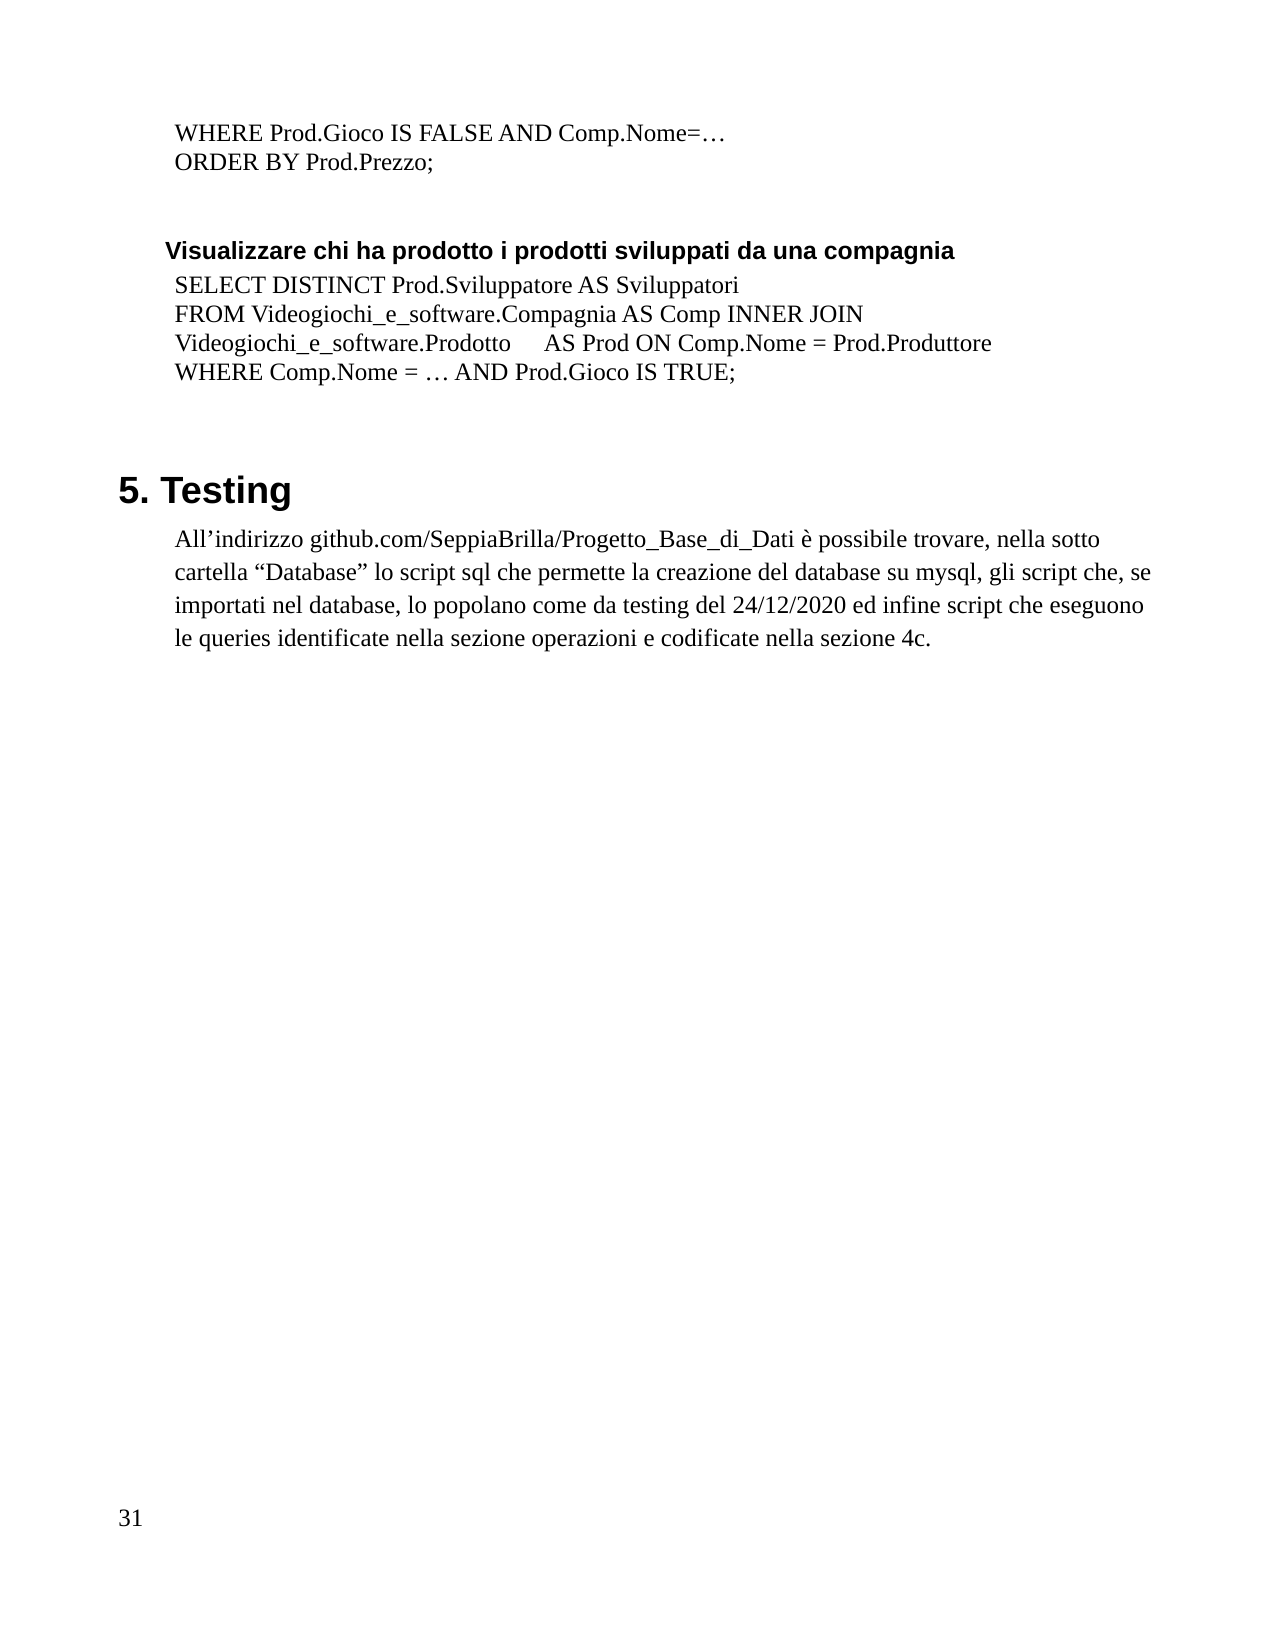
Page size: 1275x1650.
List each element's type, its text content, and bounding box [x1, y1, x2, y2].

subtitle 5. Testing [118, 468, 1157, 512]
text All’indirizzo github.com/SeppiaBrilla/Progetto_Base_di_Dati è possibile trovare, nella sotto cartella “Database” lo script sql che permette la creazione del database su mysql, gli script che, se importati nel database, lo popolano come da testing del 24/12/2020 ed infine script che eseguono le queries identificate nella sezione operazioni e codificate nella sezione 4c. [174, 524, 1157, 652]
subtitle Visualizzare chi ha prodotto i prodotti sviluppati da una compagnia [165, 236, 1157, 264]
text SELECT DISTINCT Prod.Sviluppatore AS Sviluppatori [174, 271, 1157, 299]
text WHERE Comp.Nome = … AND Prod.Gioco IS TRUE; [174, 357, 1157, 386]
text FROM Videogiochi_e_software.Compagnia AS Comp INNER JOIN Videogiochi_e_software.Prodotto AS Prod ON Comp.Nome = Prod.Produttore [174, 299, 1157, 357]
text WHERE Prod.Gioco IS FALSE AND Comp.Nome=… [174, 118, 1157, 147]
text ORDER BY Prod.Prezzo; [174, 147, 1157, 176]
